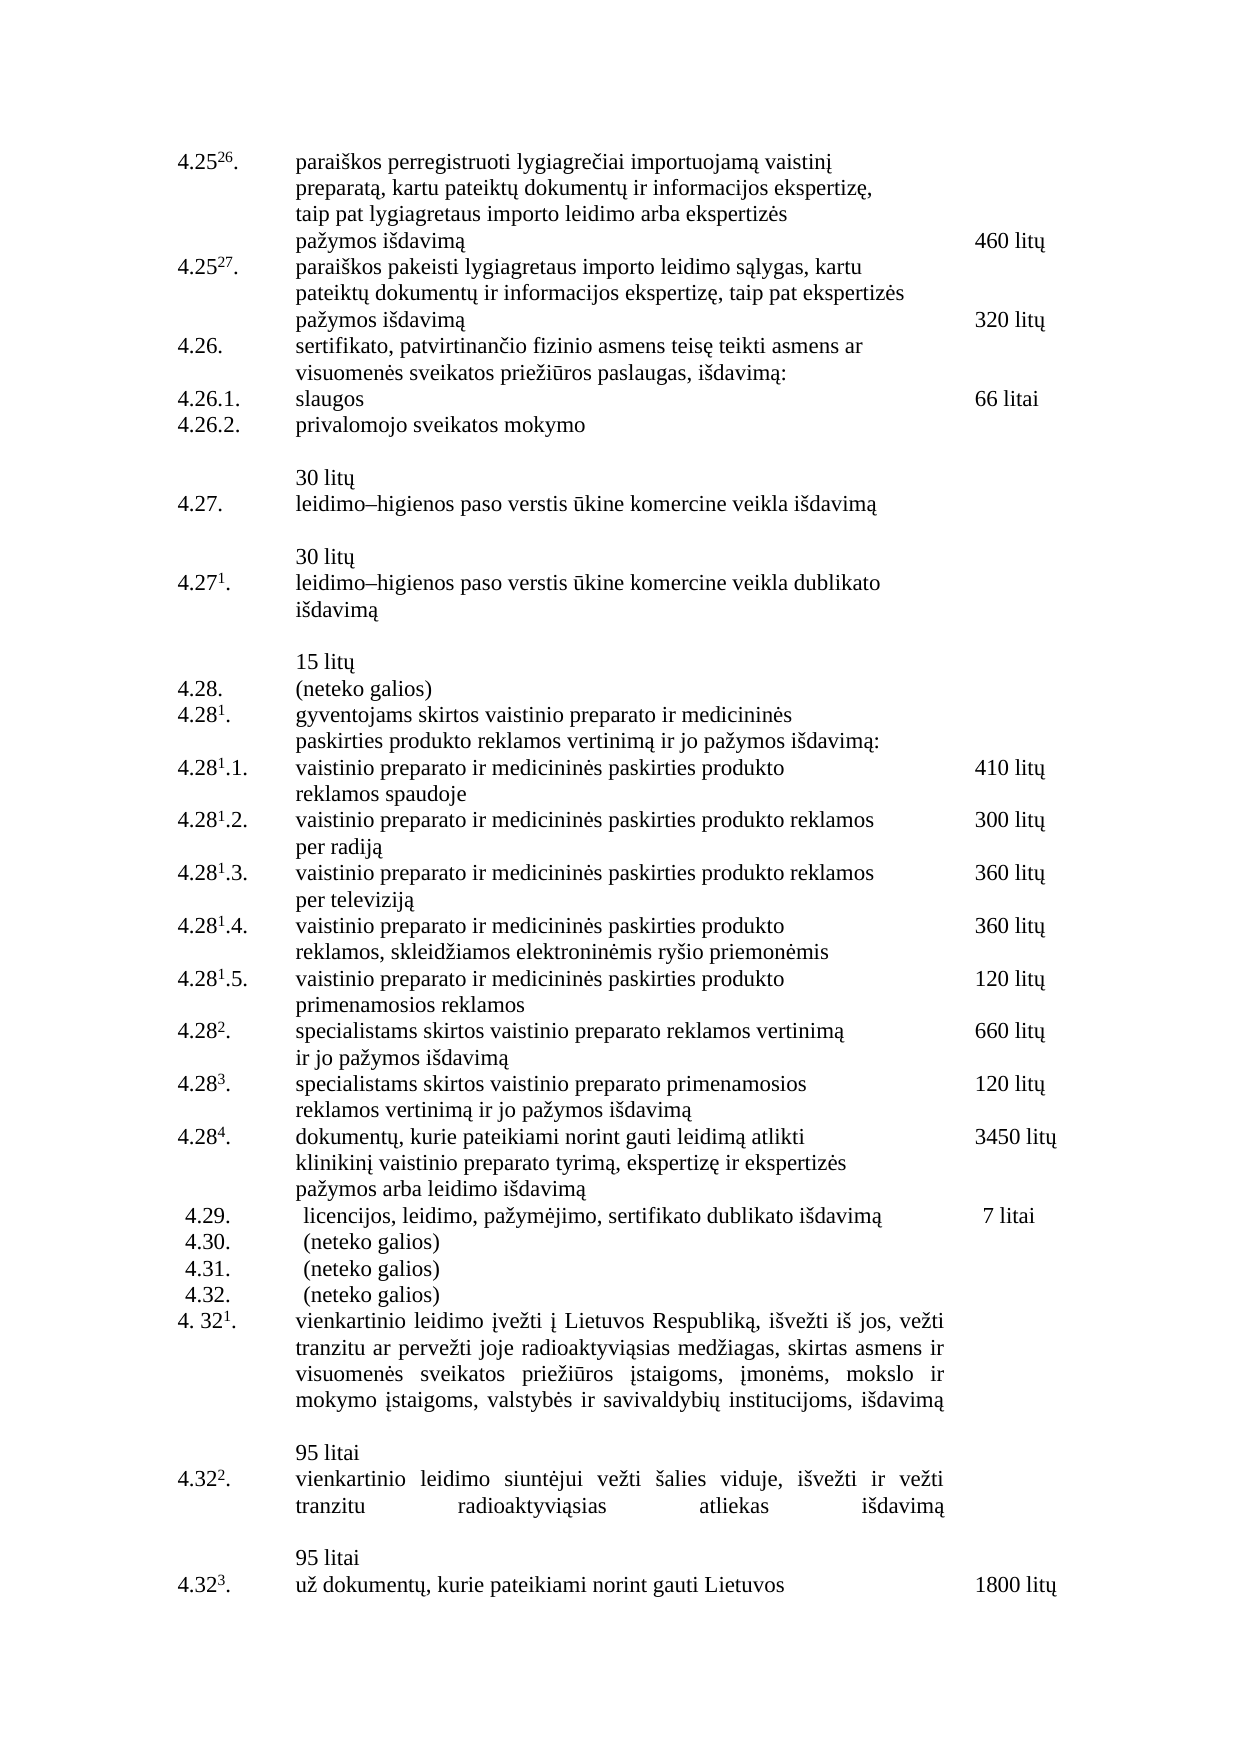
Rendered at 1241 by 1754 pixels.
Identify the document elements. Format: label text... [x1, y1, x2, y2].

text 4.271. leidimo–higienos paso verstis ūkine komercine veikla dublikato išdavimą 15 litų [177, 569, 945, 675]
subtitle 4. 321. vienkartinio leidimo įvežti į Lietuvos Respubliką, išvežti iš jos, vežti tranzitu ar pervežti joje radioaktyviąsias medžiagas, skirtas asmens ir visuomenės sveikatos priežiūros įstaigoms, įmonėms, mokslo ir mokymo įstaigoms, valstybės ir savivaldybių institucijoms, išdavimą 95 litai [177, 1307, 945, 1465]
table_cell 4.31. [174, 1255, 292, 1281]
table_header licencijos, leidimo, pažymėjimo, sertifikato dublikato išdavimą [292, 1202, 971, 1228]
text 4.28. (neteko galios) [177, 675, 945, 701]
text 4.281.2. vaistinio preparato ir medicininės paskirties produkto reklamos 300 litų [177, 807, 1122, 833]
text 4.281.4. vaistinio preparato ir medicininės paskirties produkto 360 litų [177, 912, 1122, 938]
table_cell 4.30. [174, 1228, 292, 1254]
table_cell (neteko galios) [292, 1281, 971, 1307]
text pažymos arba leidimo išdavimą [177, 1176, 945, 1202]
text 4.284. dokumentų, kurie pateikiami norint gauti leidimą atlikti 3450 litų [177, 1123, 1122, 1149]
text visuomenės sveikatos priežiūros paslaugas, išdavimą: [177, 358, 1122, 385]
text klinikinį vaistinio preparato tyrimą, ekspertizę ir ekspertizės [177, 1149, 1122, 1176]
text 4.281.5. vaistinio preparato ir medicininės paskirties produkto 120 litų [177, 965, 1122, 991]
text reklamos vertinimą ir jo pažymos išdavimą [177, 1096, 1122, 1123]
table_cell [971, 1281, 1074, 1307]
text 4.283. specialistams skirtos vaistinio preparato primenamosios 120 litų [177, 1070, 1122, 1096]
text paskirties produkto reklamos vertinimą ir jo pažymos išdavimą: [177, 727, 1122, 754]
text per radiją [177, 833, 1122, 859]
text reklamos, skleidžiamos elektroninėmis ryšio priemonėmis [177, 938, 1122, 965]
text 4.26. sertifikato, patvirtinančio fizinio asmens teisę teikti asmens ar [177, 332, 1122, 358]
text 4.26.1. slaugos 66 litai [177, 385, 1122, 411]
table_cell [971, 1228, 1074, 1254]
table_cell (neteko galios) [292, 1255, 971, 1281]
text pažymos išdavimą 460 litų [177, 227, 1122, 253]
text 4.281.3. vaistinio preparato ir medicininės paskirties produkto reklamos 360 litų [177, 859, 1122, 886]
text 4.323. už dokumentų, kurie pateikiami norint gauti Lietuvos 1800 litų [177, 1571, 1122, 1597]
text 4.2526. paraiškos perregistruoti lygiagrečiai importuojamą vaistinį preparatą, kartu pateiktų dokumentų ir informacijos ekspertizę, taip pat lygiagretaus importo leidimo arba ekspertizės [177, 148, 1122, 227]
text 4.322. vienkartinio leidimo siuntėjui vežti šalies viduje, išvežti ir vežti tranzitu radioaktyviąsias atliekas išdavimą 95 litai [177, 1465, 945, 1571]
table_cell [971, 1255, 1074, 1281]
text 4.27. leidimo–higienos paso verstis ūkine komercine veikla išdavimą 30 litų [177, 490, 945, 569]
text ir jo pažymos išdavimą [177, 1044, 1122, 1070]
text 4.281. gyventojams skirtos vaistinio preparato ir medicininės [177, 701, 1122, 727]
text per televiziją [177, 886, 1122, 912]
text reklamos spaudoje [177, 780, 1122, 807]
table_header 7 litai [971, 1202, 1074, 1228]
table_header 4.29. [174, 1202, 292, 1228]
text 4.2527. paraiškos pakeisti lygiagretaus importo leidimo sąlygas, kartu pateiktų dokumentų ir informacijos ekspertizę, taip pat ekspertizės pažymos išdavimą 320 litų [177, 253, 1122, 332]
table_cell 4.32. [174, 1281, 292, 1307]
text 4.281.1. vaistinio preparato ir medicininės paskirties produkto 410 litų [177, 754, 1122, 780]
text 4.26.2. privalomojo sveikatos mokymo 30 litų [177, 411, 945, 490]
text primenamosios reklamos [177, 991, 1122, 1017]
table_cell (neteko galios) [292, 1228, 971, 1254]
text 4.282. specialistams skirtos vaistinio preparato reklamos vertinimą 660 litų [177, 1017, 1122, 1044]
